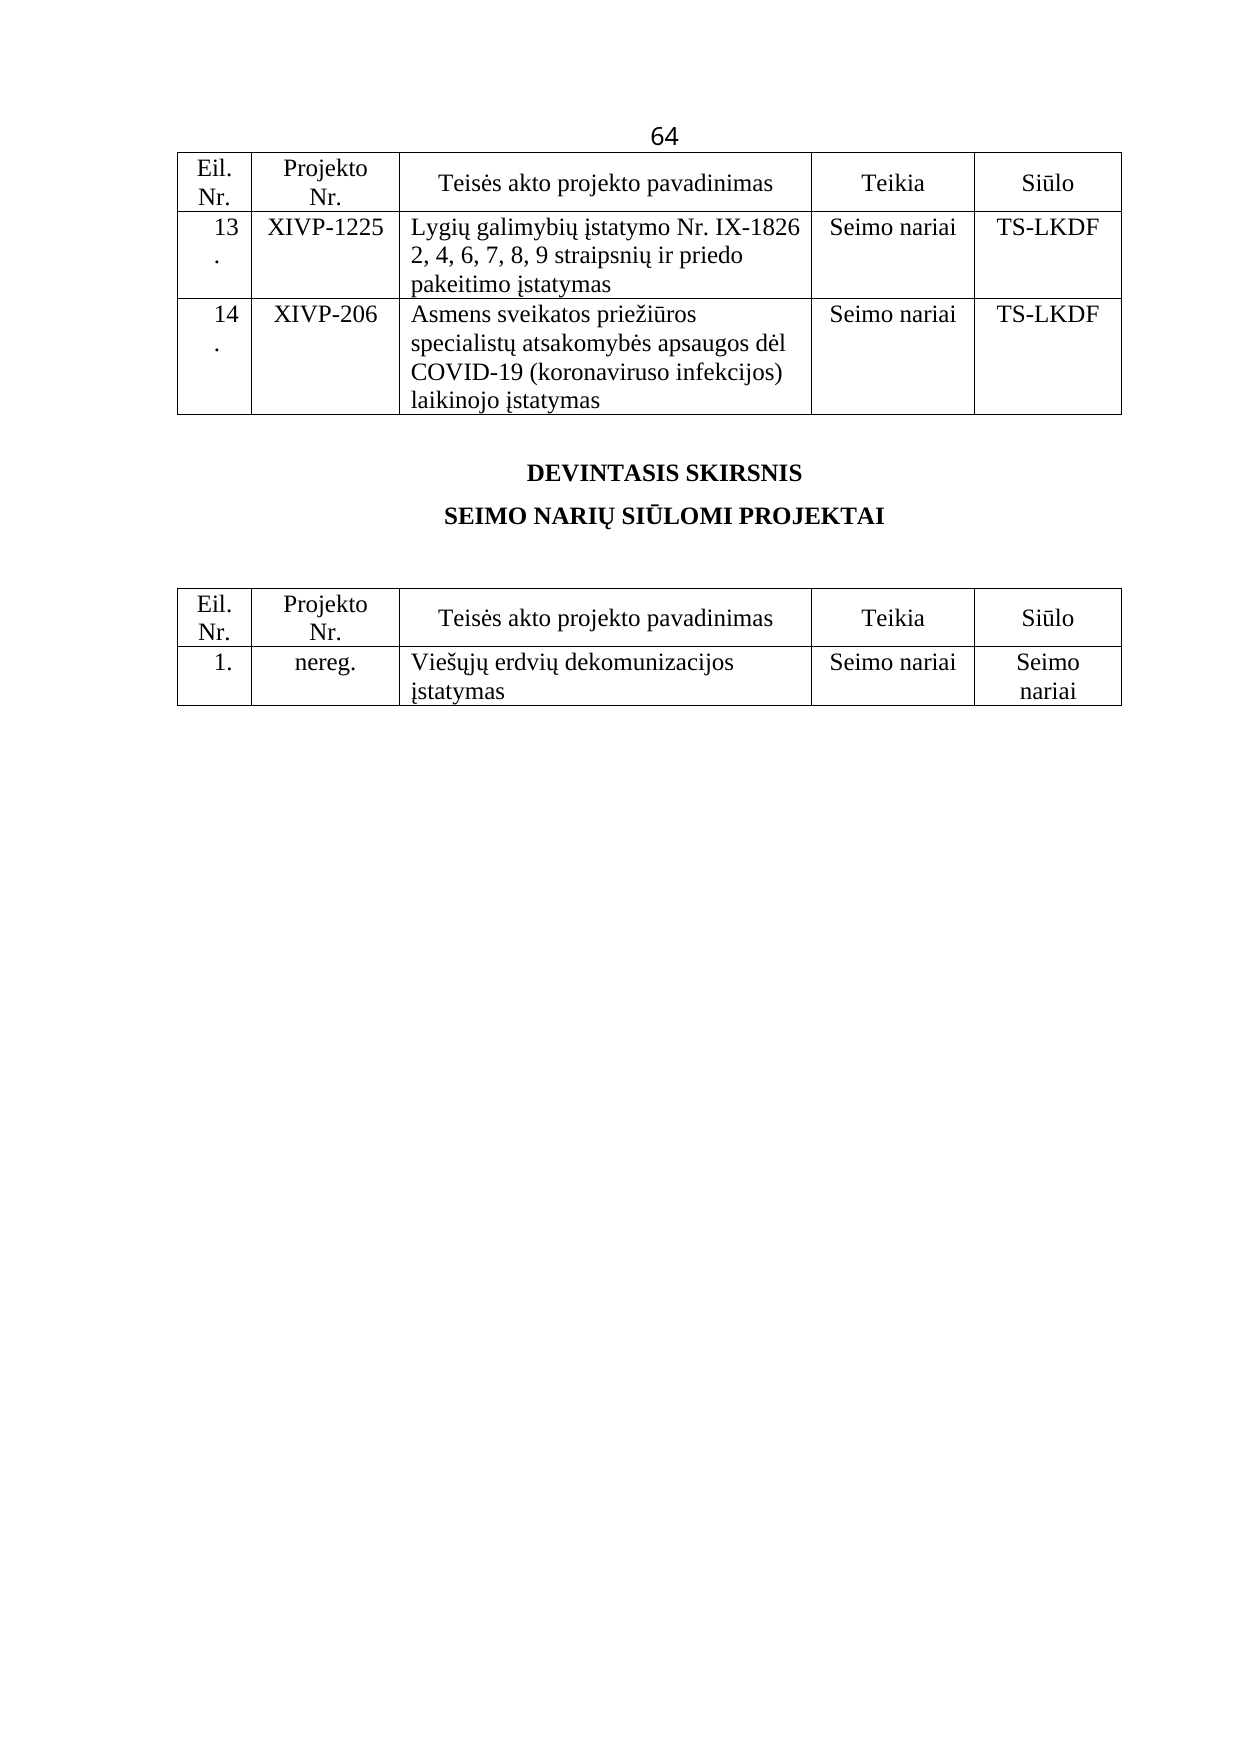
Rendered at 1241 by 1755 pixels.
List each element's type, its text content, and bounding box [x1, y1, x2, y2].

table_cell [178, 647, 251, 705]
table_header Teikia [812, 153, 974, 211]
table_header Eil. Nr. [178, 153, 251, 211]
table_cell Viešųjų erdvių dekomunizacijos įstatymas [400, 647, 811, 705]
table_cell [178, 212, 251, 298]
table_cell [178, 299, 251, 414]
table_cell TS-LKDF [975, 299, 1121, 414]
text DEVINTASIS SKIRSNIS [177, 458, 1152, 487]
table_header Projekto Nr. [252, 153, 399, 211]
table_header Teisės akto projekto pavadinimas [400, 153, 811, 211]
table_cell XIVP-1225 [252, 212, 399, 298]
table_header Siūlo [975, 153, 1121, 211]
table_header Teikia [812, 589, 974, 646]
table_cell XIVP-206 [252, 299, 399, 414]
table_cell nereg. [252, 647, 399, 705]
table_cell Seimo nariai [975, 647, 1121, 705]
table_header Projekto Nr. [252, 589, 399, 646]
table_cell TS-LKDF [975, 212, 1121, 298]
table_header Siūlo [975, 589, 1121, 646]
table_header Teisės akto projekto pavadinimas [400, 589, 811, 646]
table_cell Seimo nariai [812, 212, 974, 298]
table_header Eil. Nr. [178, 589, 251, 646]
table_cell Seimo nariai [812, 299, 974, 414]
text SEIMO NARIŲ SIŪLOMI PROJEKTAI [177, 501, 1152, 530]
table_cell Seimo nariai [812, 647, 974, 705]
table_cell Asmens sveikatos priežiūros specialistų atsakomybės apsaugos dėl COVID-19 (koronaviruso infekcijos) laikinojo įstatymas [400, 299, 811, 414]
table_cell Lygių galimybių įstatymo Nr. IX-1826 2, 4, 6, 7, 8, 9 straipsnių ir priedo pakeitimo įstatymas [400, 212, 811, 298]
